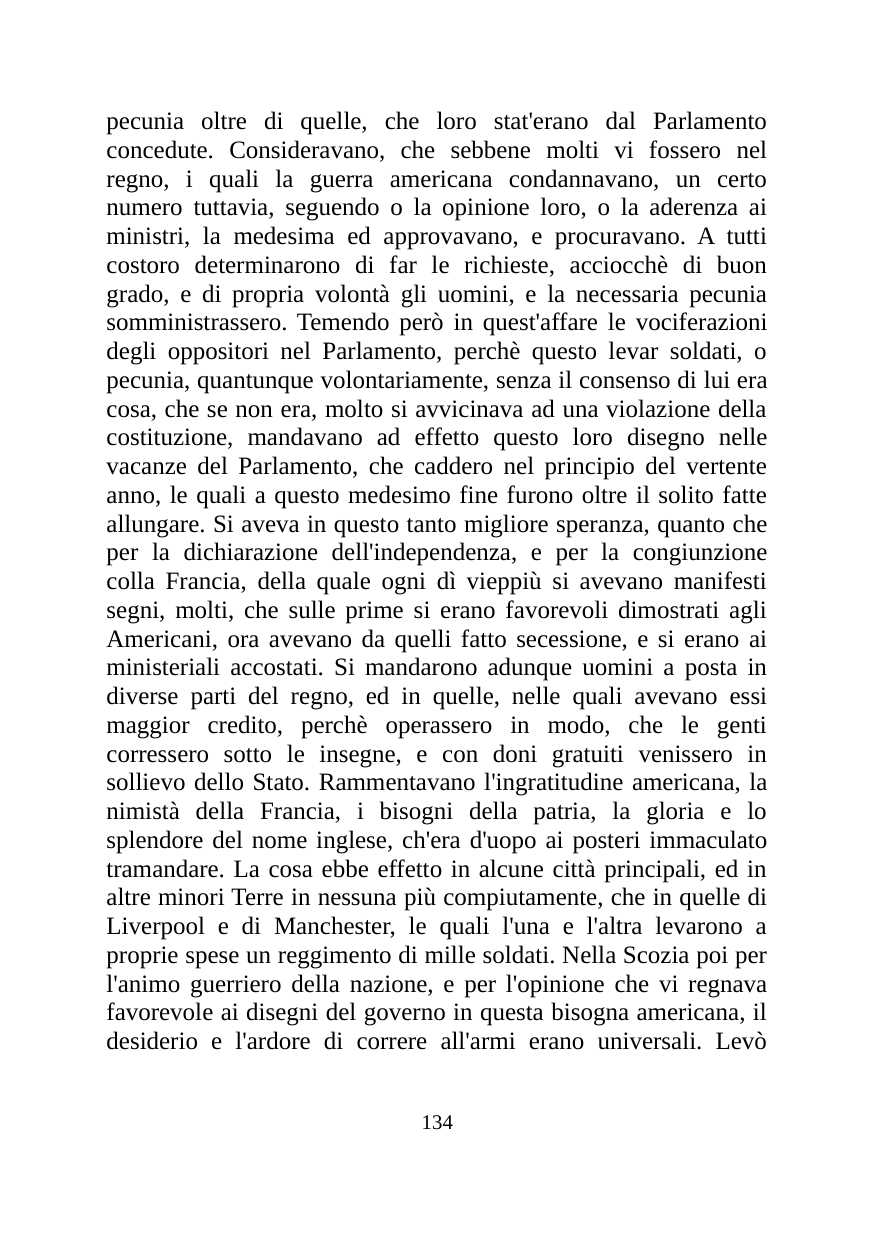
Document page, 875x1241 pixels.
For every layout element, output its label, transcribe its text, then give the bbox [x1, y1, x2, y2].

text pecunia oltre di quelle, che loro stat'erano dal Parlamento concedute. Consideravano, che sebbene molti vi fossero nel regno, i quali la guerra americana condannavano, un certo numero tuttavia, seguendo o la opinione loro, o la aderenza ai ministri, la medesima ed approvavano, e procuravano. A tutti costoro determinarono di far le richieste, acciocchè di buon grado, e di propria volontà gli uomini, e la necessaria pecunia somministrassero. Temendo però in quest'affare le vociferazioni degli oppositori nel Parlamento, perchè questo levar soldati, o pecunia, quantunque volontariamente, senza il consenso di lui era cosa, che se non era, molto si avvicinava ad una violazione della costituzione, mandavano ad effetto questo loro disegno nelle vacanze del Parlamento, che caddero nel principio del vertente anno, le quali a questo medesimo fine furono oltre il solito fatte allungare. Si aveva in questo tanto migliore speranza, quanto che per la dichiarazione dell'independenza, e per la congiunzione colla Francia, della quale ogni dì vieppiù si avevano manifesti segni, molti, che sulle prime si erano favorevoli dimostrati agli Americani, ora avevano da quelli fatto secessione, e si erano ai ministeriali accostati. Si mandarono adunque uomini a posta in diverse parti del regno, ed in quelle, nelle quali avevano essi maggior credito, perchè operassero in modo, che le genti corressero sotto le insegne, e con doni gratuiti venissero in sollievo dello Stato. Rammentavano l'ingratitudine americana, la nimistà della Francia, i bisogni della patria, la gloria e lo splendore del nome inglese, ch'era d'uopo ai posteri immaculato tramandare. La cosa ebbe effetto in alcune città principali, ed in altre minori Terre in nessuna più compiutamente, che in quelle di Liverpool e di Manchester, le quali l'una e l'altra levarono a proprie spese un reggimento di mille soldati. Nella Scozia poi per l'animo guerriero della nazione, e per l'opinione che vi regnava favorevole ai disegni del governo in questa bisogna americana, il desiderio e l'ardore di correre all'armi erano universali. Levò [106, 106, 768, 1055]
